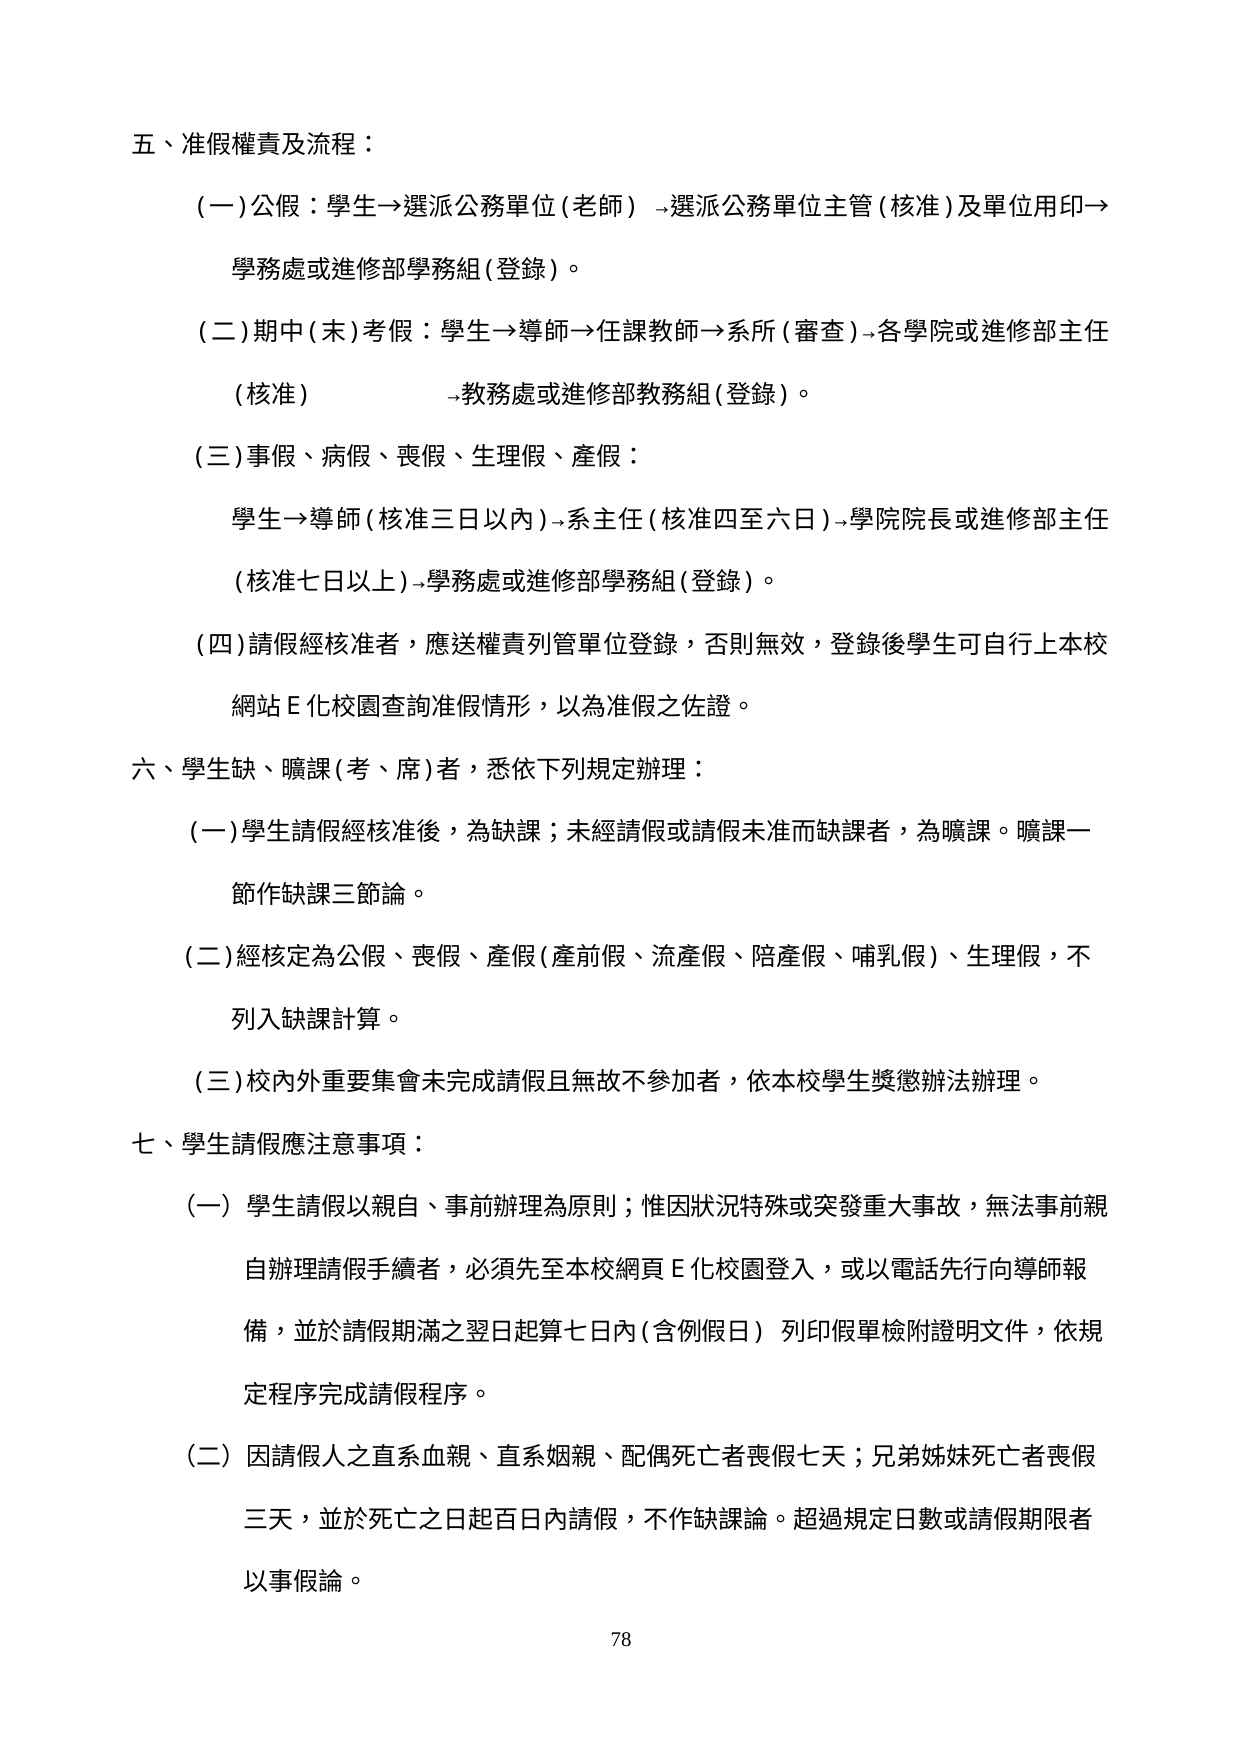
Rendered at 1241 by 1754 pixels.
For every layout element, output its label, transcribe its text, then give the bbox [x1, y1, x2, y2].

text 六、學生缺、曠課(考、席)者，悉依下列規定辦理： [131, 726, 1110, 788]
text 學生→導師(核准三日以內)→系主任(核准四至六日)→學院院長或進修部主任(核准七日以上)→學務處或進修部學務組(登錄)。 [231, 476, 1110, 601]
text (一)學生請假經核准後，為缺課；未經請假或請假未准而缺課者，為曠課。曠課一節作缺課三節論。 [156, 788, 1110, 913]
text (四)請假經核准者，應送權責列管單位登錄，否則無效，登錄後學生可自行上本校網站E化校園查詢准假情形，以為准假之佐證。 [131, 601, 1110, 726]
text (二)期中(末)考假：學生→導師→任課教師→系所(審查)→各學院或進修部主任(核准) →教務處或進修部教務組(登錄)。 [131, 288, 1110, 413]
text (三)事假、病假、喪假、生理假、產假： [131, 413, 1110, 476]
text 七、學生請假應注意事項： [131, 1101, 1110, 1163]
text （一）學生請假以親自、事前辦理為原則；惟因狀況特殊或突發重大事故，無法事前親自辦理請假手續者，必須先至本校網頁E化校園登入，或以電話先行向導師報備，並於請假期滿之翌日起算七日內(含例假日) 列印假單檢附證明文件，依規定程序完成請假程序。 [156, 1163, 1110, 1413]
text （二）因請假人之直系血親、直系姻親、配偶死亡者喪假七天；兄弟姊妹死亡者喪假三天，並於死亡之日起百日內請假，不作缺課論。超過規定日數或請假期限者以事假論。 [156, 1413, 1110, 1601]
text (二)經核定為公假、喪假、產假(產前假、流產假、陪產假、哺乳假)、生理假，不列入缺課計算。 [156, 913, 1110, 1038]
text (三)校內外重要集會未完成請假且無故不參加者，依本校學生獎懲辦法辦理。 [131, 1038, 1110, 1101]
text (一)公假：學生→選派公務單位(老師) →選派公務單位主管(核准)及單位用印→學務處或進修部學務組(登錄)。 [131, 163, 1110, 288]
text 五、准假權責及流程： [131, 101, 1110, 163]
